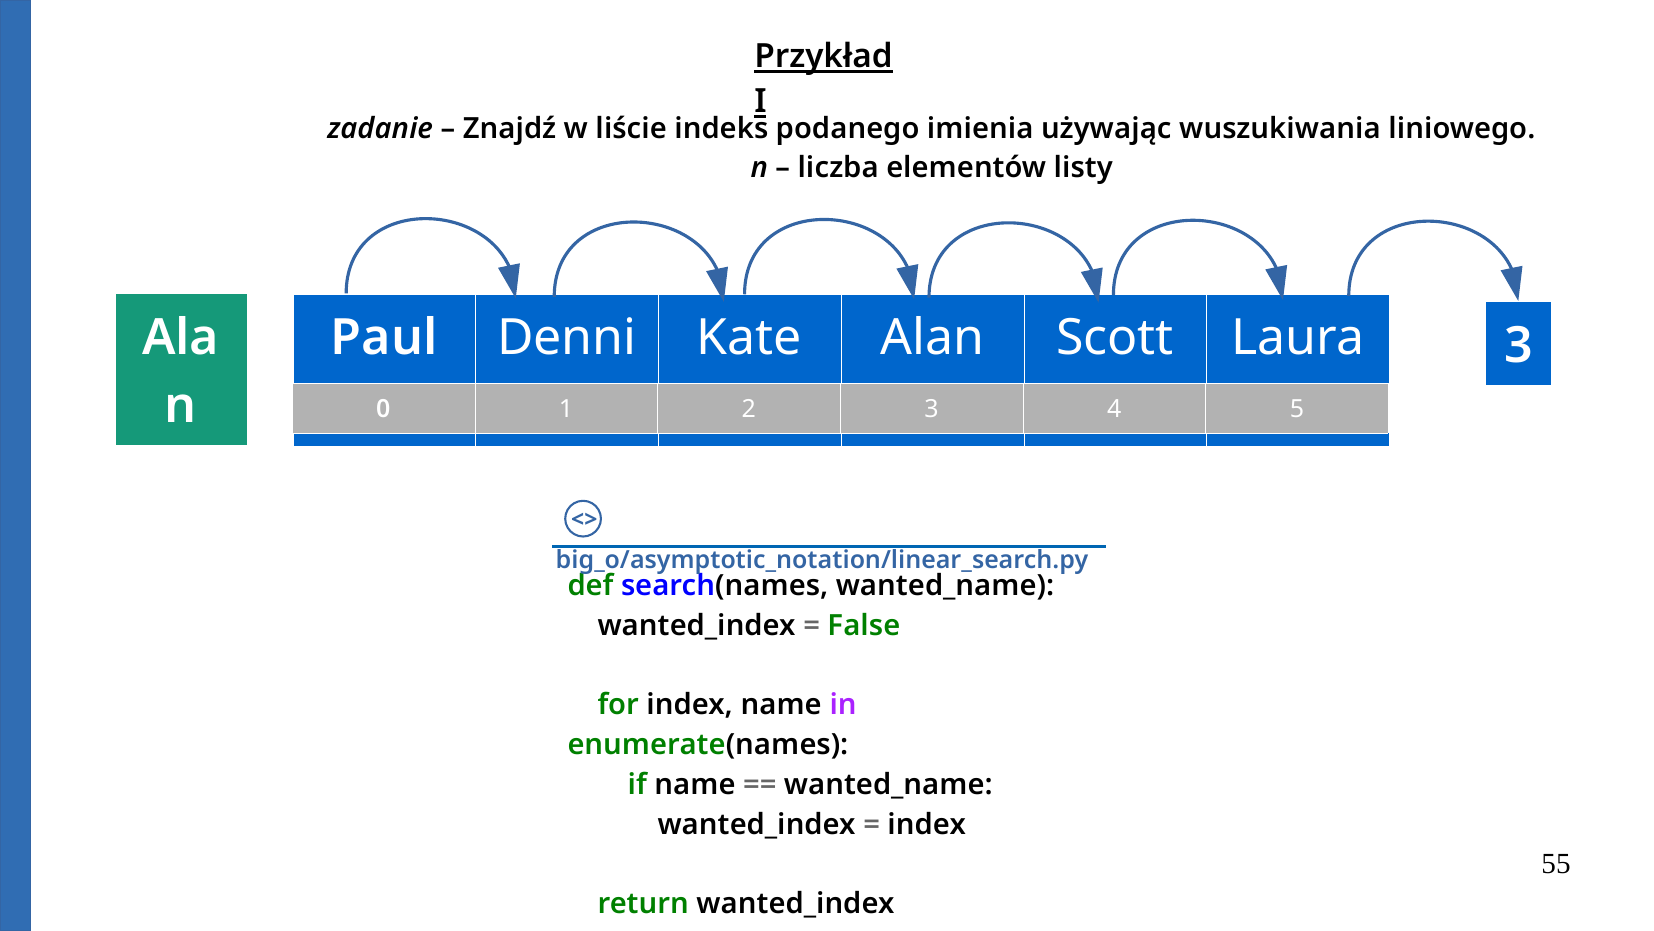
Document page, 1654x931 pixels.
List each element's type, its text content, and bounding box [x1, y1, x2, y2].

table_header Scott [1025, 295, 1206, 383]
table_header Dennis [476, 295, 658, 383]
table_header Paul [294, 295, 475, 383]
table_header Kate [659, 434, 841, 446]
table_header 3 [841, 384, 1023, 433]
table_header Alan [842, 434, 1024, 446]
table_header Scott [1025, 434, 1206, 446]
table_header Kate [659, 295, 841, 383]
table_header 1 [476, 384, 657, 433]
table_header 2 [658, 384, 840, 433]
table_header 5 [1206, 384, 1388, 433]
table_header Laura [1207, 433, 1389, 446]
text_box <> [556, 496, 613, 500]
text_box big_o/asymptotic_notation/linear_search.py [540, 500, 1113, 547]
text_box [0, 0, 31, 931]
table_header Laura [1207, 295, 1389, 383]
table_header Alan [842, 295, 1024, 383]
table_header 0 [293, 384, 475, 433]
table_header Dennis [476, 434, 658, 446]
text_box Przykład I [739, 24, 914, 83]
text_box def search(names, wanted_name): wanted_index = False for index, name in enumerate(names): if name == wanted_name: wanted_index = index return wanted_index [552, 557, 1113, 866]
table_header 4 [1024, 384, 1205, 433]
table_header Paul [294, 434, 475, 446]
table_header 3 [1486, 302, 1551, 385]
text_box zadanie – Znajdź w liście indeks podanego imienia używając wuszukiwania liniowego. n – liczba elementów listy [312, 99, 1416, 188]
table_header Alan [116, 294, 247, 445]
